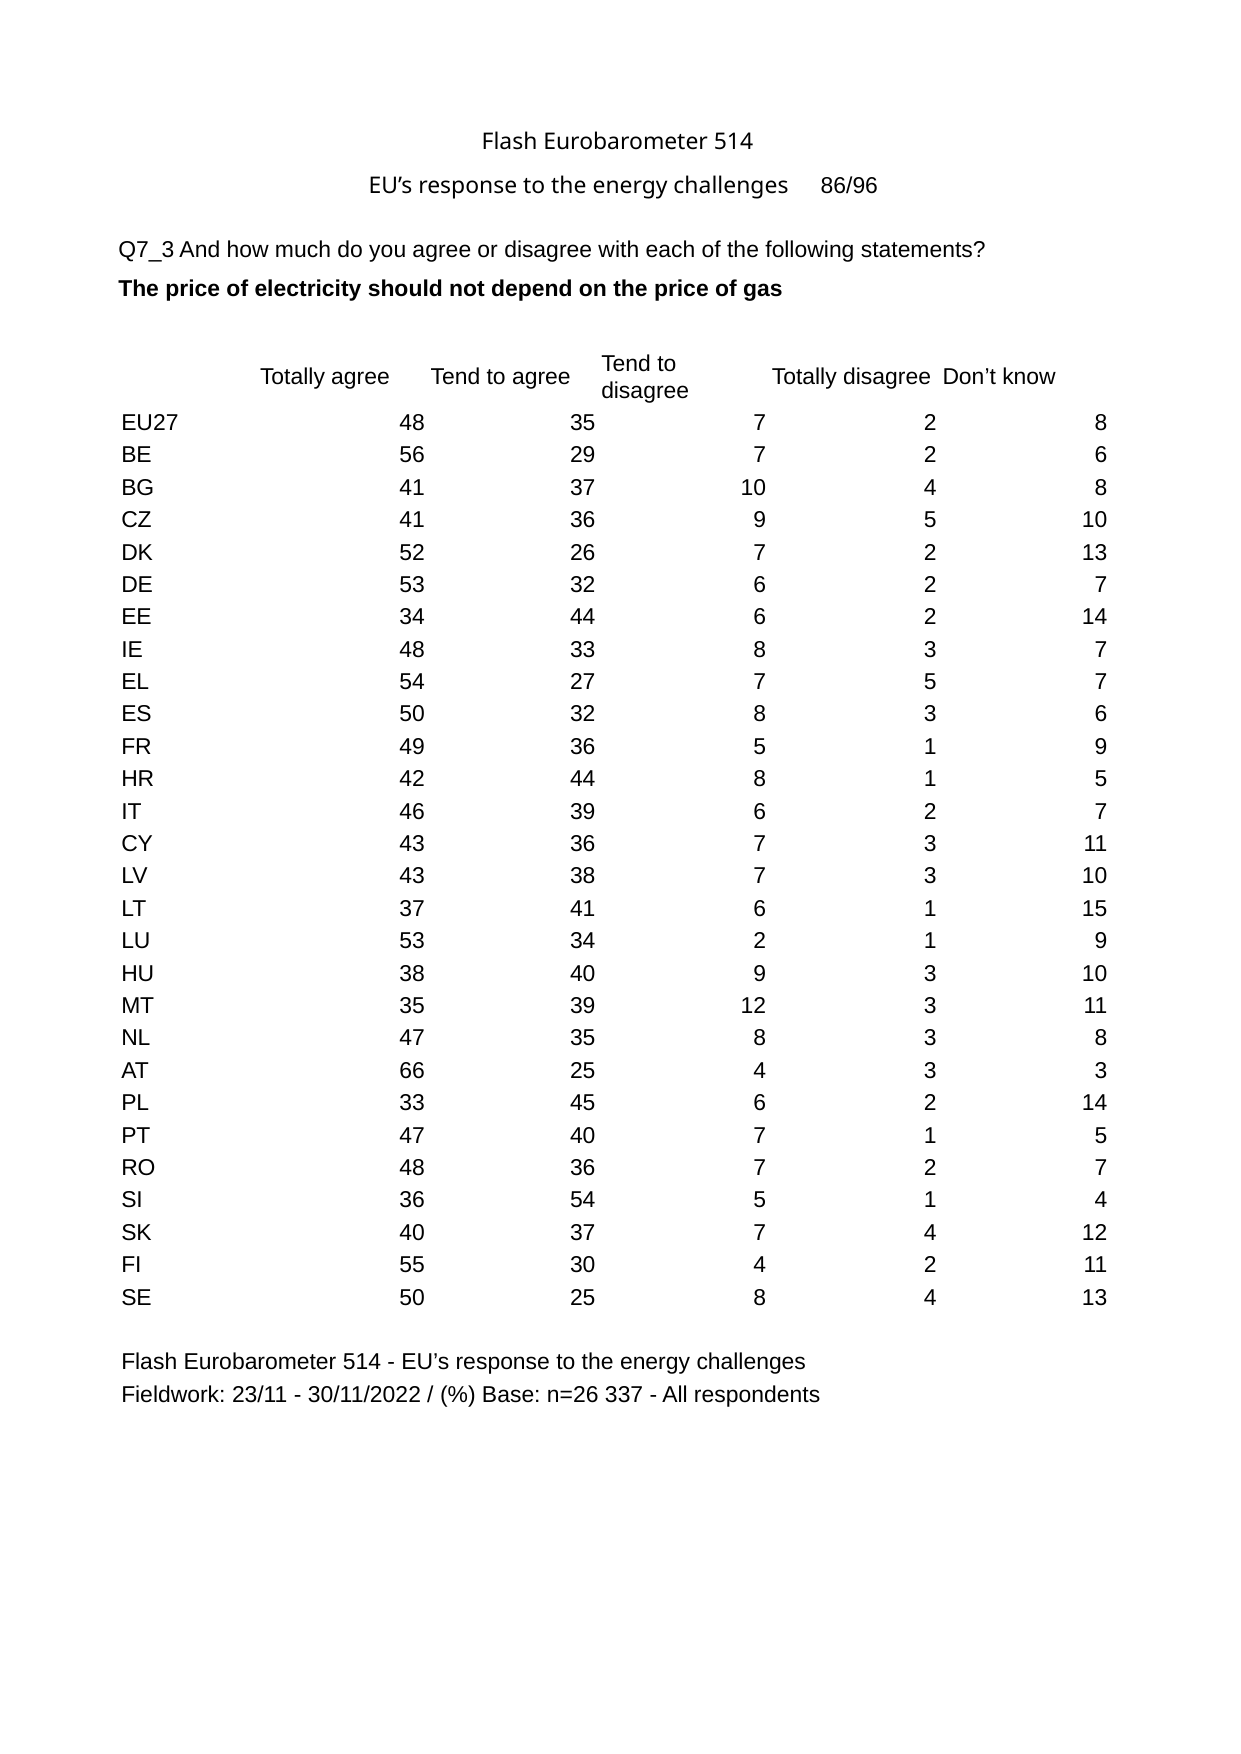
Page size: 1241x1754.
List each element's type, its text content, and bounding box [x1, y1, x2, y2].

table_cell 3 [769, 957, 939, 989]
table_cell 2 [769, 438, 939, 471]
table_cell FI [118, 1248, 257, 1281]
table_cell 6 [939, 698, 1110, 730]
table_cell NL [118, 1021, 257, 1054]
table_cell AT [118, 1054, 257, 1086]
table_cell 32 [428, 698, 598, 730]
table_cell 33 [428, 633, 598, 665]
table_cell 11 [939, 989, 1110, 1021]
table_cell 10 [939, 503, 1110, 535]
table_cell 8 [598, 633, 769, 665]
table_cell 30 [428, 1248, 598, 1281]
table_cell 7 [598, 859, 769, 892]
table_cell 35 [428, 406, 598, 438]
table_cell EU27 [118, 406, 257, 438]
table_cell 8 [598, 698, 769, 730]
table_cell 2 [769, 1248, 939, 1281]
table_cell 2 [769, 535, 939, 568]
table_cell 8 [939, 471, 1110, 503]
table_cell 11 [939, 827, 1110, 859]
table_cell 27 [428, 665, 598, 697]
table_cell IE [118, 633, 257, 665]
table_cell 34 [428, 924, 598, 957]
table_cell 25 [428, 1281, 598, 1313]
table_cell 1 [769, 762, 939, 794]
table_cell 54 [257, 665, 427, 697]
table_cell ES [118, 698, 257, 730]
table_cell 2 [769, 600, 939, 633]
table_cell 7 [939, 568, 1110, 600]
table_cell 37 [428, 471, 598, 503]
table_cell 2 [769, 406, 939, 438]
table_cell 47 [257, 1119, 427, 1151]
table_cell 35 [428, 1021, 598, 1054]
table_cell 29 [428, 438, 598, 471]
table_cell 1 [769, 730, 939, 762]
table_cell 8 [598, 762, 769, 794]
table_cell MT [118, 989, 257, 1021]
table_cell 6 [598, 600, 769, 633]
table_cell 10 [939, 859, 1110, 892]
table_cell 50 [257, 1281, 427, 1313]
table_cell SI [118, 1183, 257, 1216]
table_cell 2 [769, 1086, 939, 1118]
table_cell 41 [257, 503, 427, 535]
table_header Totally disagree [769, 347, 939, 406]
table_cell BE [118, 438, 257, 471]
table_cell 7 [939, 633, 1110, 665]
table_cell 5 [598, 1183, 769, 1216]
table_cell 6 [598, 568, 769, 600]
table_cell 14 [939, 1086, 1110, 1118]
table_header Tend to agree [428, 347, 598, 406]
table_cell 36 [428, 827, 598, 859]
table_cell 6 [598, 795, 769, 827]
table_cell 54 [428, 1183, 598, 1216]
table_cell 14 [939, 600, 1110, 633]
table_cell 9 [598, 503, 769, 535]
table_cell HU [118, 957, 257, 989]
table_cell 36 [428, 1151, 598, 1183]
table_cell 9 [939, 730, 1110, 762]
table_cell 4 [769, 471, 939, 503]
table_cell [257, 1313, 427, 1345]
table_cell RO [118, 1151, 257, 1183]
table_cell 3 [769, 1021, 939, 1054]
table_cell 13 [939, 1281, 1110, 1313]
table_cell 41 [257, 471, 427, 503]
table_cell 39 [428, 795, 598, 827]
table_cell 48 [257, 633, 427, 665]
table_cell 7 [598, 1119, 769, 1151]
table_cell 10 [598, 471, 769, 503]
table_cell 7 [598, 406, 769, 438]
table_cell 34 [257, 600, 427, 633]
table_cell 8 [939, 1021, 1110, 1054]
table_cell 4 [598, 1054, 769, 1086]
text The price of electricity should not depend on the price of gas [118, 275, 1122, 302]
table_cell 4 [598, 1248, 769, 1281]
table_cell 36 [257, 1183, 427, 1216]
table_cell 37 [257, 892, 427, 924]
table_cell 3 [939, 1054, 1110, 1086]
table_cell [118, 1313, 257, 1345]
table_cell 35 [257, 989, 427, 1021]
table_cell 5 [769, 503, 939, 535]
table_cell FR [118, 730, 257, 762]
table_cell 7 [598, 665, 769, 697]
table_cell IT [118, 795, 257, 827]
table_cell 50 [257, 698, 427, 730]
table_cell CY [118, 827, 257, 859]
table_cell 10 [939, 957, 1110, 989]
text Q7_3 And how much do you agree or disagree with each of the following statements? [118, 236, 1122, 262]
table_cell 5 [939, 1119, 1110, 1151]
table_cell DE [118, 568, 257, 600]
table_cell 48 [257, 1151, 427, 1183]
table_cell 7 [939, 665, 1110, 697]
table_cell 44 [428, 600, 598, 633]
table_cell PL [118, 1086, 257, 1118]
table_cell 3 [769, 859, 939, 892]
table_cell 7 [598, 535, 769, 568]
table_cell 7 [598, 1151, 769, 1183]
table_cell 46 [257, 795, 427, 827]
table_cell 37 [428, 1216, 598, 1248]
table_cell 2 [769, 795, 939, 827]
table_cell 11 [939, 1248, 1110, 1281]
table_cell [939, 1313, 1110, 1345]
table_cell 43 [257, 859, 427, 892]
table_cell 8 [939, 406, 1110, 438]
table_cell 2 [769, 568, 939, 600]
table_cell 48 [257, 406, 427, 438]
table_cell 2 [598, 924, 769, 957]
table_cell DK [118, 535, 257, 568]
table_cell 1 [769, 892, 939, 924]
table_cell 53 [257, 924, 427, 957]
table_cell 13 [939, 535, 1110, 568]
table_cell 52 [257, 535, 427, 568]
table_cell 4 [939, 1183, 1110, 1216]
table_cell 33 [257, 1086, 427, 1118]
table_cell 15 [939, 892, 1110, 924]
table_cell HR [118, 762, 257, 794]
table_cell 43 [257, 827, 427, 859]
table_cell 40 [257, 1216, 427, 1248]
table_cell [598, 1313, 769, 1345]
table_cell 49 [257, 730, 427, 762]
table_cell SK [118, 1216, 257, 1248]
table_cell SE [118, 1281, 257, 1313]
table_cell 3 [769, 698, 939, 730]
table_cell 47 [257, 1021, 427, 1054]
table_cell 45 [428, 1086, 598, 1118]
table_cell 12 [598, 989, 769, 1021]
table_header Don’t know [939, 347, 1110, 406]
table_cell 5 [769, 665, 939, 697]
table_cell Flash Eurobarometer 514 - EU’s response to the energy challenges [118, 1345, 1110, 1378]
table_cell LV [118, 859, 257, 892]
table_cell CZ [118, 503, 257, 535]
table_cell 9 [939, 924, 1110, 957]
table_cell 26 [428, 535, 598, 568]
table_cell 42 [257, 762, 427, 794]
table_cell EE [118, 600, 257, 633]
table_header Tend to disagree [598, 347, 769, 406]
table_cell 5 [598, 730, 769, 762]
table_cell 39 [428, 989, 598, 1021]
table_cell BG [118, 471, 257, 503]
table_cell 3 [769, 989, 939, 1021]
table_cell Fieldwork: 23/11 - 30/11/2022 / (%) Base: n=26 337 - All respondents [118, 1378, 1110, 1410]
table_cell 6 [598, 892, 769, 924]
table_cell 1 [769, 1119, 939, 1151]
table_cell 38 [428, 859, 598, 892]
table_cell 7 [598, 1216, 769, 1248]
table_cell 7 [939, 795, 1110, 827]
table_cell 25 [428, 1054, 598, 1086]
table_cell 8 [598, 1021, 769, 1054]
table_cell 4 [769, 1281, 939, 1313]
table_cell 8 [598, 1281, 769, 1313]
table_cell 40 [428, 957, 598, 989]
table_cell EL [118, 665, 257, 697]
table_cell 44 [428, 762, 598, 794]
table_cell 38 [257, 957, 427, 989]
table_cell 7 [598, 438, 769, 471]
table_cell 36 [428, 503, 598, 535]
table_cell 1 [769, 924, 939, 957]
table_cell 1 [769, 1183, 939, 1216]
table_cell PT [118, 1119, 257, 1151]
table_cell 9 [598, 957, 769, 989]
table_cell 7 [598, 827, 769, 859]
table_cell [769, 1313, 939, 1345]
table_cell 4 [769, 1216, 939, 1248]
table_header [118, 347, 257, 406]
table_cell LT [118, 892, 257, 924]
table_cell 3 [769, 1054, 939, 1086]
table_cell 36 [428, 730, 598, 762]
table_cell LU [118, 924, 257, 957]
table_cell 40 [428, 1119, 598, 1151]
table_cell 12 [939, 1216, 1110, 1248]
table_cell 53 [257, 568, 427, 600]
table_cell 2 [769, 1151, 939, 1183]
table_cell [428, 1313, 598, 1345]
table_cell 3 [769, 827, 939, 859]
table_cell 41 [428, 892, 598, 924]
table_cell 32 [428, 568, 598, 600]
table_cell 6 [598, 1086, 769, 1118]
table_cell 5 [939, 762, 1110, 794]
table_cell 3 [769, 633, 939, 665]
table_cell 7 [939, 1151, 1110, 1183]
table_cell 56 [257, 438, 427, 471]
table_header Totally agree [257, 347, 427, 406]
table_cell 6 [939, 438, 1110, 471]
table_cell 66 [257, 1054, 427, 1086]
table_cell 55 [257, 1248, 427, 1281]
